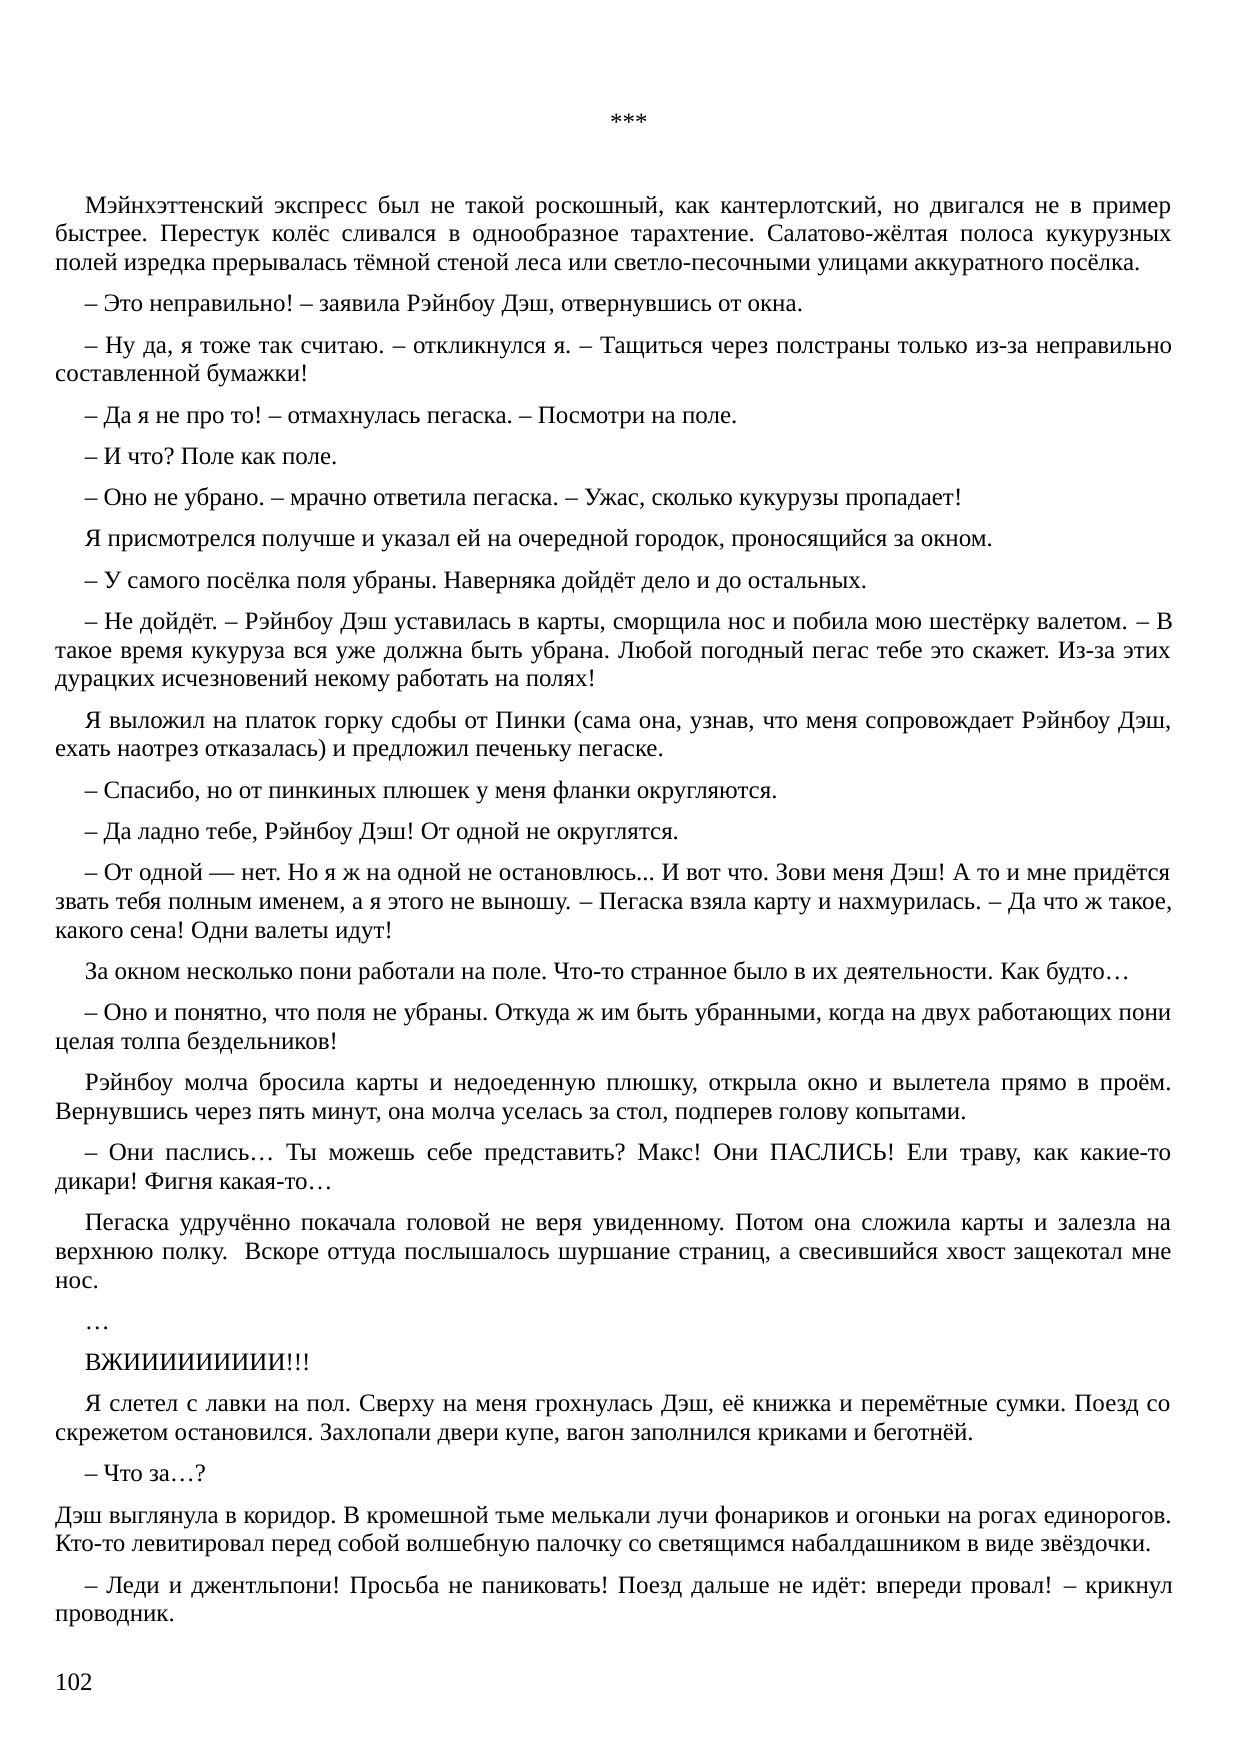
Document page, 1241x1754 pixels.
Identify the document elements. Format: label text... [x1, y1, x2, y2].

text – Спасибо, но от пинкиных плюшек у меня фланки округляются. [55, 775, 1173, 803]
text Я выложил на платок горку сдобы от Пинки (сама она, узнав, что меня сопровождает Рэйнбоу Дэш, ехать наотрез отказалась) и предложил печеньку пегаске. [55, 705, 1173, 762]
text Дэш выглянула в коридор. В кромешной тьме мелькали лучи фонариков и огоньки на рогах единорогов. Кто-то левитировал перед собой волшебную палочку со светящимся набалдашником в виде звёздочки. [55, 1500, 1173, 1557]
text – Оно и понятно, что поля не убраны. Откуда ж им быть убранными, когда на двух работающих пони целая толпа бездельников! [55, 997, 1173, 1055]
text – У самого посёлка поля убраны. Наверняка дойдёт дело и до остальных. [55, 565, 1173, 593]
text Рэйнбоу молча бросила карты и недоеденную плюшку, открыла окно и вылетела прямо в проём. Вернувшись через пять минут, она молча уселась за стол, подперев голову копытами. [55, 1067, 1173, 1125]
text Мэйнхэттенский экспресс был не такой роскошный, как кантерлотский, но двигался не в пример быстрее. Перестук колёс сливался в однообразное тарахтение. Салатово-жёлтая полоса кукурузных полей изредка прерывалась тёмной стеной леса или светло-песочными улицами аккуратного посёлка. [55, 190, 1173, 276]
text ВЖИИИИИИИИИ!!! [55, 1347, 1173, 1376]
text За окном несколько пони работали на поле. Что-то странное было в их деятельности. Как будто… [55, 956, 1173, 985]
text – Оно не убрано. – мрачно ответила пегаска. – Ужас, сколько кукурузы пропадает! [55, 482, 1173, 511]
text … [55, 1306, 1173, 1335]
text *** [55, 107, 1173, 136]
text Я присмотрелся получше и указал ей на очередной городок, проносящийся за окном. [55, 523, 1173, 552]
text – Да ладно тебе, Рэйнбоу Дэш! От одной не округлятся. [55, 816, 1173, 845]
text Я слетел с лавки на пол. Сверху на меня грохнулась Дэш, её книжка и перемётные сумки. Поезд со скрежетом остановился. Захлопали двери купе, вагон заполнился криками и беготнёй. [55, 1388, 1173, 1446]
text – Не дойдёт. – Рэйнбоу Дэш уставилась в карты, сморщила нос и побила мою шестёрку валетом. – В такое время кукуруза вся уже должна быть убрана. Любой погодный пегас тебе это скажет. Из-за этих дурацких исчезновений некому работать на полях! [55, 606, 1173, 692]
text Пегаска удручённо покачала головой не веря увиденному. Потом она сложила карты и залезла на верхнюю полку. Вскоре оттуда послышалось шуршание страниц, а свесившийся хвост защекотал мне нос. [55, 1207, 1173, 1293]
text – Ну да, я тоже так считаю. – откликнулся я. – Тащиться через полстраны только из-за неправильно составленной бумажки! [55, 330, 1173, 387]
text – И что? Поле как поле. [55, 441, 1173, 470]
text – Да я не про то! – отмахнулась пегаска. – Посмотри на поле. [55, 400, 1173, 428]
text – Что за…? [55, 1458, 1173, 1487]
text – От одной — нет. Но я ж на одной не остановлюсь... И вот что. Зови меня Дэш! А то и мне придётся звать тебя полным именем, а я этого не выношу. – Пегаска взяла карту и нахмурилась. – Да что ж такое, какого сена! Одни валеты идут! [55, 857, 1173, 943]
text – Они паслись… Ты можешь себе представить? Макс! Они ПАСЛИСЬ! Ели траву, как какие-то дикари! Фигня какая-то… [55, 1137, 1173, 1195]
text – Леди и джентльпони! Просьба не паниковать! Поезд дальше не идёт: впереди провал! – крикнул проводник. [55, 1570, 1173, 1627]
text – Это неправильно! – заявила Рэйнбоу Дэш, отвернувшись от окна. [55, 288, 1173, 317]
